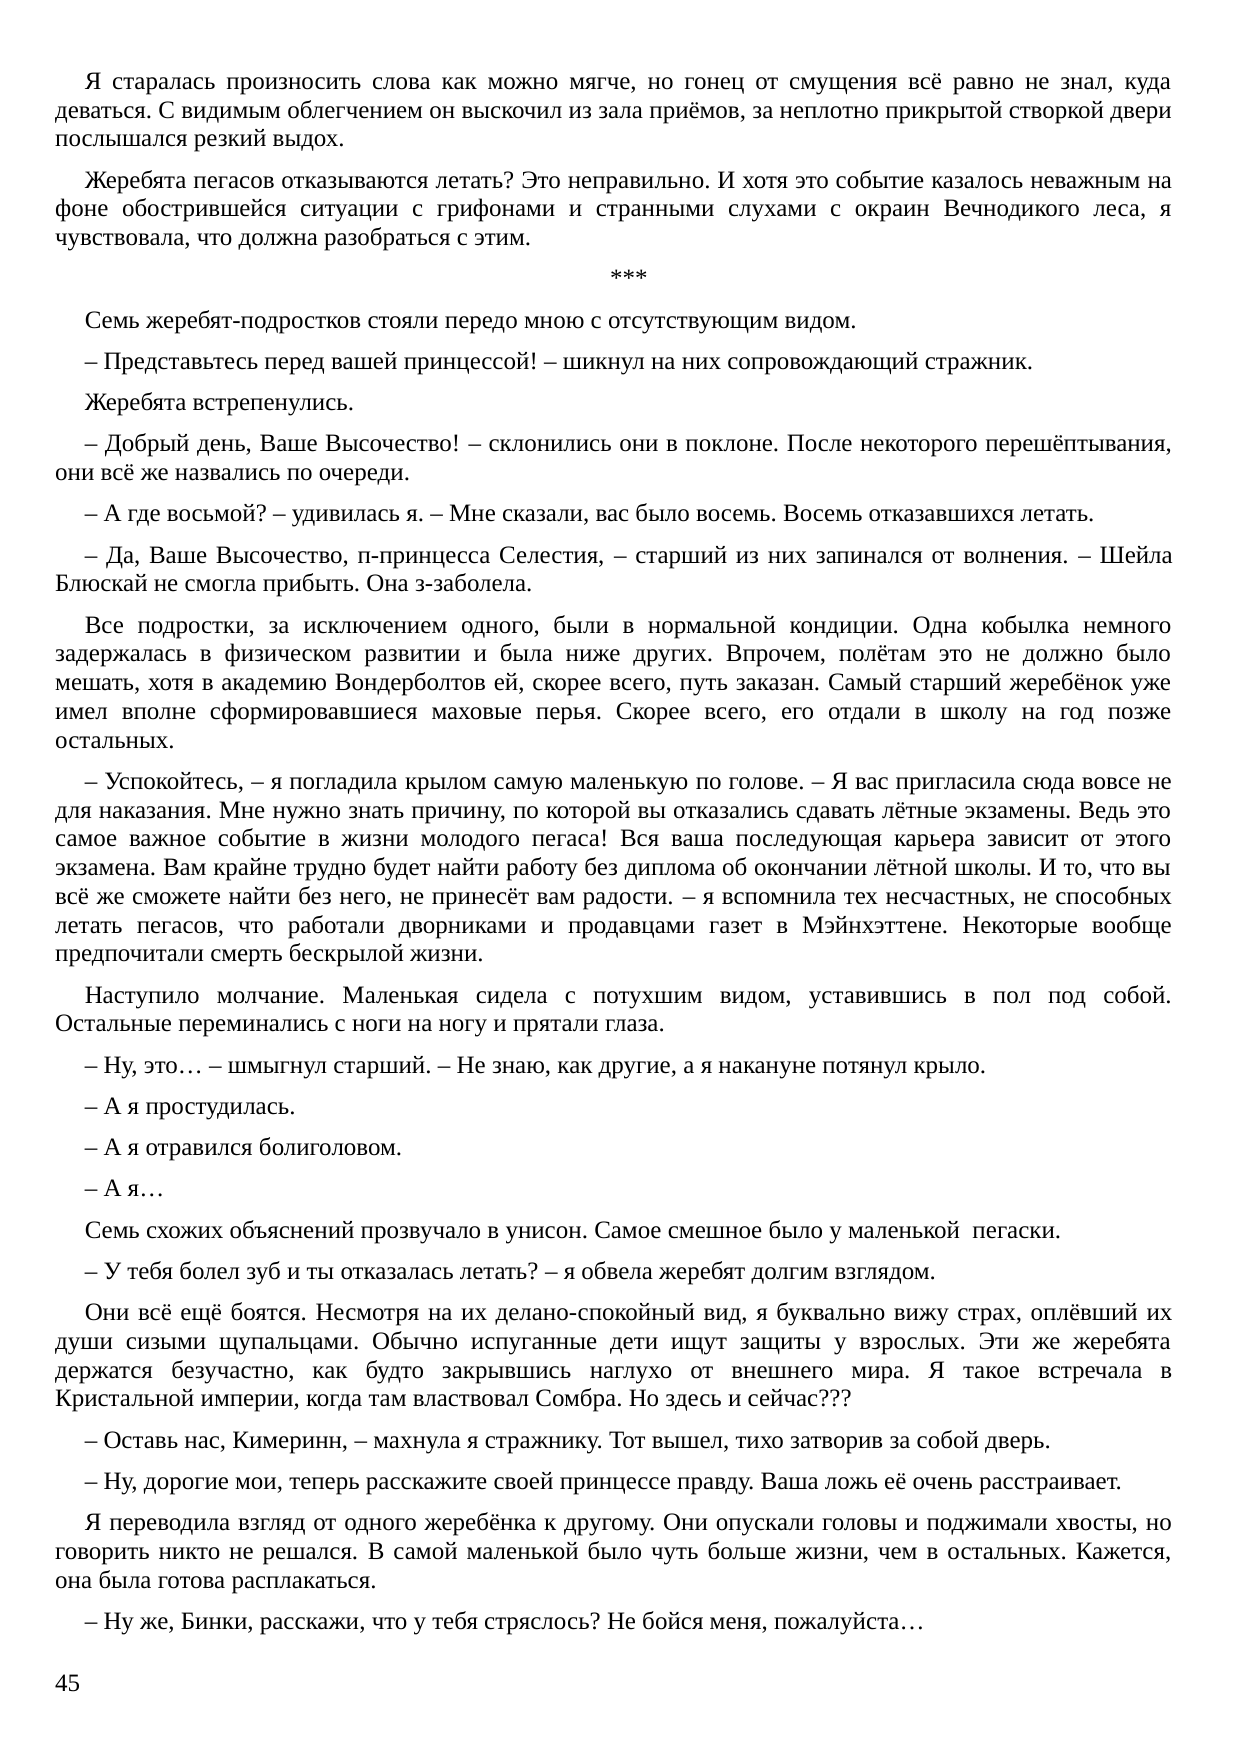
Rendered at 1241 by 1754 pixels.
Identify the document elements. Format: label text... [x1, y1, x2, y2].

text Жеребята пегасов отказываются летать? Это неправильно. И хотя это событие казалось неважным на фоне обострившейся ситуации с грифонами и странными слухами с окраин Вечнодикого леса, я чувствовала, что должна разобраться с этим. [55, 165, 1173, 251]
text Семь схожих объяснений прозвучало в унисон. Самое смешное было у маленькой пегаски. [55, 1215, 1173, 1243]
text – У тебя болел зуб и ты отказалась летать? – я обвела жеребят долгим взглядом. [55, 1256, 1173, 1285]
text *** [55, 263, 1173, 292]
text Семь жеребят-подростков стояли передо мною с отсутствующим видом. [55, 305, 1173, 333]
text Жеребята встрепенулись. [55, 387, 1173, 416]
text – Ну же, Бинки, расскажи, что у тебя стряслось? Не бойся меня, пожалуйста… [55, 1606, 1173, 1635]
text Все подростки, за исключением одного, были в нормальной кондиции. Одна кобылка немного задержалась в физическом развитии и была ниже других. Впрочем, полётам это не должно было мешать, хотя в академию Вондерболтов ей, скорее всего, путь заказан. Самый старший жеребёнок уже имел вполне сформировавшиеся маховые перья. Скорее всего, его отдали в школу на год позже остальных. [55, 610, 1173, 753]
text – Представьтесь перед вашей принцессой! – шикнул на них сопровождающий стражник. [55, 346, 1173, 375]
text Я переводила взгляд от одного жеребёнка к другому. Они опускали головы и поджимали хвосты, но говорить никто не решался. В самой маленькой было чуть больше жизни, чем в остальных. Кажется, она была готова расплакаться. [55, 1507, 1173, 1593]
text – А я… [55, 1173, 1173, 1202]
text Я старалась произносить слова как можно мягче, но гонец от смущения всё равно не знал, куда деваться. С видимым облегчением он выскочил из зала приёмов, за неплотно прикрытой створкой двери послышался резкий выдох. [55, 66, 1173, 152]
text – А где восьмой? – удивилась я. – Мне сказали, вас было восемь. Восемь отказавшихся летать. [55, 498, 1173, 527]
text – Оставь нас, Кимеринн, – махнула я стражнику. Тот вышел, тихо затворив за собой дверь. [55, 1425, 1173, 1453]
text Они всё ещё боятся. Несмотря на их делано-спокойный вид, я буквально вижу страх, оплёвший их души сизыми щупальцами. Обычно испуганные дети ищут защиты у взрослых. Эти же жеребята держатся безучастно, как будто закрывшись наглухо от внешнего мира. Я такое встречала в Кристальной империи, когда там властвовал Сомбра. Но здесь и сейчас??? [55, 1297, 1173, 1412]
text – Успокойтесь, – я погладила крылом самую маленькую по голове. – Я вас пригласила сюда вовсе не для наказания. Мне нужно знать причину, по которой вы отказались сдавать лётные экзамены. Ведь это самое важное событие в жизни молодого пегаса! Вся ваша последующая карьера зависит от этого экзамена. Вам крайне трудно будет найти работу без диплома об окончании лётной школы. И то, что вы всё же сможете найти без него, не принесёт вам радости. – я вспомнила тех несчастных, не способных летать пегасов, что работали дворниками и продавцами газет в Мэйнхэттене. Некоторые вообще предпочитали смерть бескрылой жизни. [55, 766, 1173, 967]
text – Ну, дорогие мои, теперь расскажите своей принцессе правду. Ваша ложь её очень расстраивает. [55, 1466, 1173, 1495]
text – А я простудилась. [55, 1091, 1173, 1120]
text – А я отравился болиголовом. [55, 1132, 1173, 1161]
text Наступило молчание. Маленькая сидела с потухшим видом, уставившись в пол под собой. Остальные переминались с ноги на ногу и прятали глаза. [55, 980, 1173, 1037]
text – Добрый день, Ваше Высочество! – склонились они в поклоне. После некоторого перешёптывания, они всё же назвались по очереди. [55, 428, 1173, 486]
text – Ну, это… – шмыгнул старший. – Не знаю, как другие, а я накануне потянул крыло. [55, 1050, 1173, 1078]
text – Да, Ваше Высочество, п-принцесса Селестия, – старший из них запинался от волнения. – Шейла Блюскай не смогла прибыть. Она з-заболела. [55, 540, 1173, 597]
